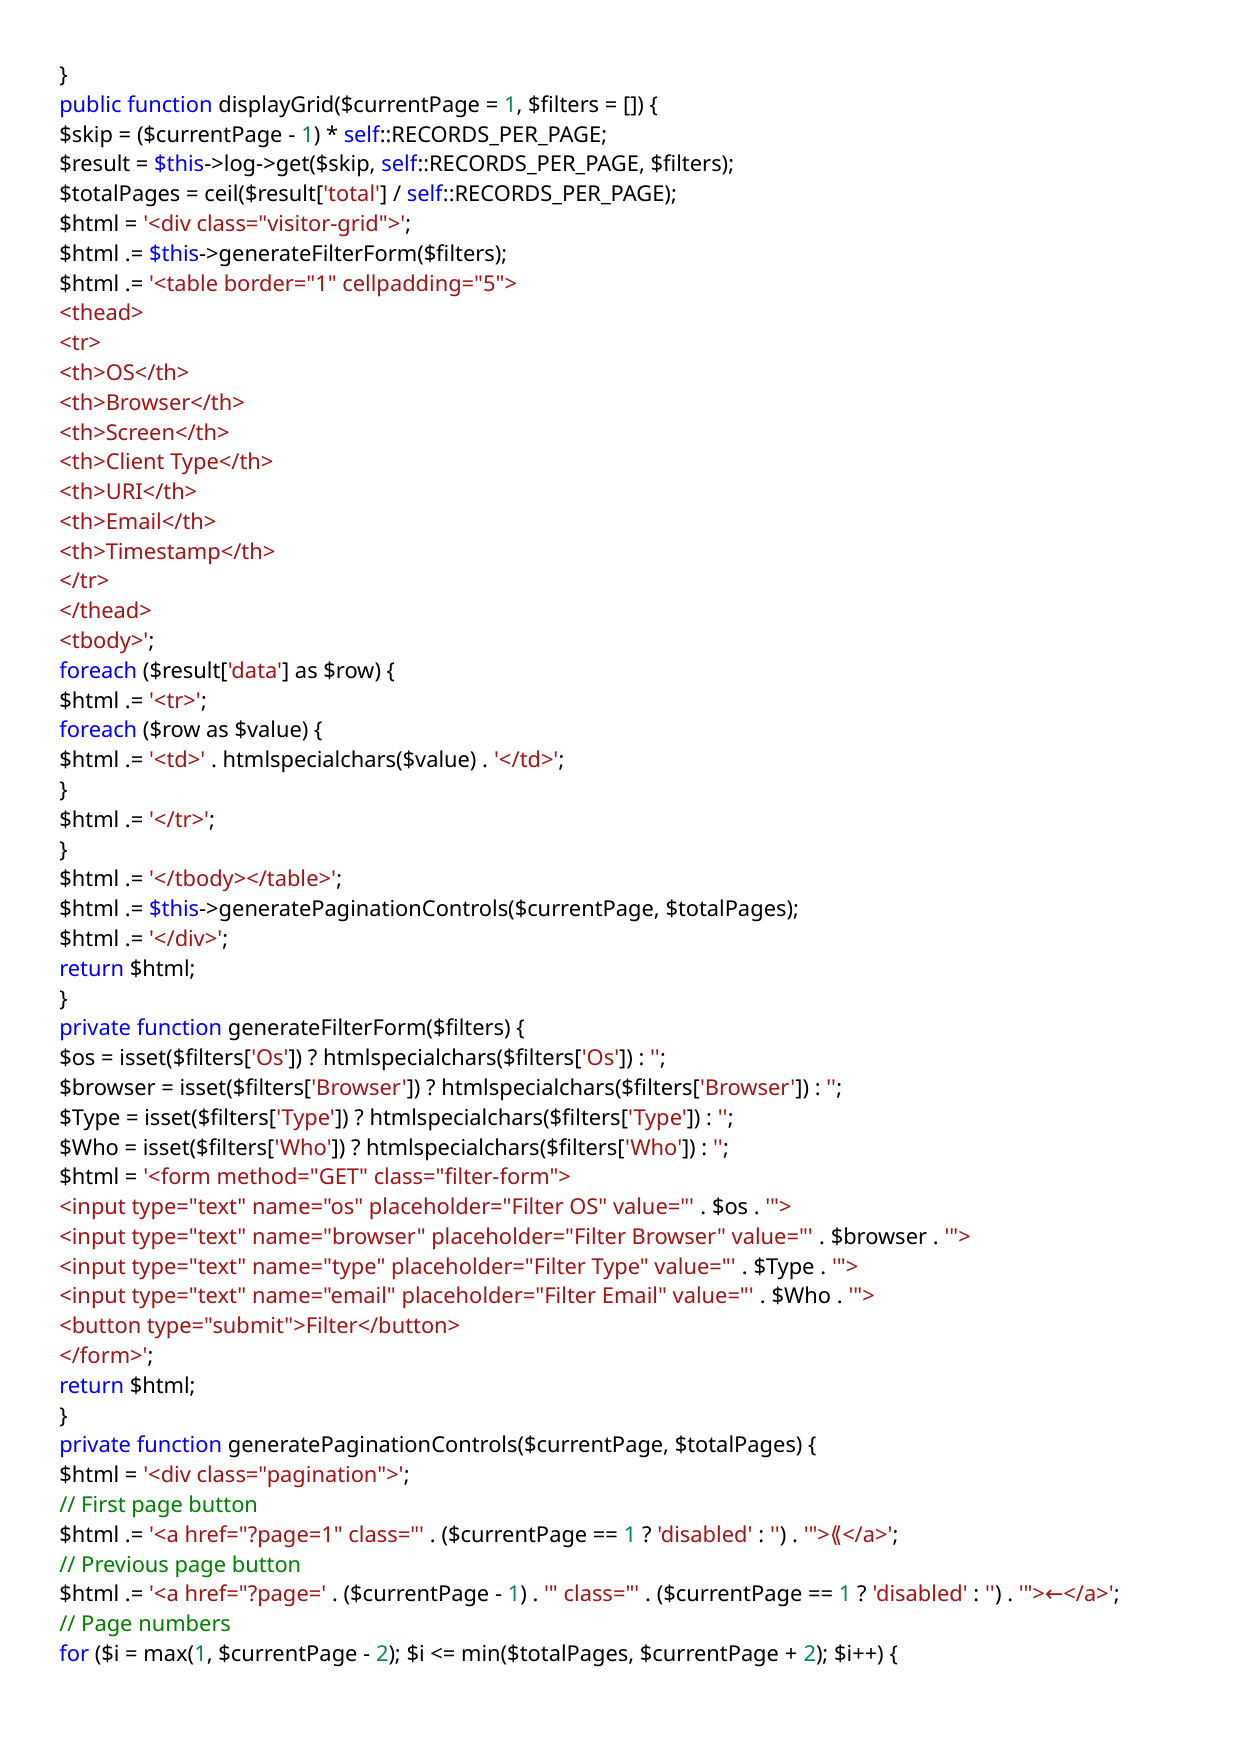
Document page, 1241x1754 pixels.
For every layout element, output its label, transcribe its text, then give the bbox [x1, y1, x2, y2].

text </thead> [59, 595, 1181, 625]
text $html .= '</div>'; [59, 923, 1181, 953]
text <tr> [59, 327, 1181, 357]
text // First page button [59, 1489, 1181, 1519]
text $html = '<form method="GET" class="filter-form"> [59, 1161, 1181, 1191]
text } [59, 1400, 1181, 1429]
text $html .= '<a href="?page=1" class="' . ($currentPage == 1 ? 'disabled' : '') . '">⟪</a>'; [59, 1519, 1181, 1549]
text for ($i = max(1, $currentPage - 2); $i <= min($totalPages, $currentPage + 2); $i++) { [59, 1638, 1181, 1668]
text <thead> [59, 297, 1181, 327]
text <th>Browser</th> [59, 387, 1181, 417]
text foreach ($result['data'] as $row) { [59, 655, 1181, 685]
text $html = '<div class="pagination">'; [59, 1459, 1181, 1489]
text <button type="submit">Filter</button> [59, 1310, 1181, 1340]
text <input type="text" name="email" placeholder="Filter Email" value="' . $Who . '"> [59, 1281, 1181, 1310]
text } [59, 59, 1181, 89]
text // Page numbers [59, 1608, 1181, 1638]
text <th>OS</th> [59, 357, 1181, 387]
text $result = $this->log->get($skip, self::RECORDS_PER_PAGE, $filters); [59, 148, 1181, 178]
text $html .= $this->generateFilterForm($filters); [59, 238, 1181, 268]
text } [59, 983, 1181, 1012]
text foreach ($row as $value) { [59, 714, 1181, 744]
text $html .= '<tr>'; [59, 685, 1181, 714]
text $html .= $this->generatePaginationControls($currentPage, $totalPages); [59, 893, 1181, 923]
text <input type="text" name="type" placeholder="Filter Type" value="' . $Type . '"> [59, 1251, 1181, 1281]
text return $html; [59, 1370, 1181, 1400]
text <th>Email</th> [59, 506, 1181, 536]
text } [59, 774, 1181, 804]
text $totalPages = ceil($result['total'] / self::RECORDS_PER_PAGE); [59, 178, 1181, 208]
text $html .= '<a href="?page=' . ($currentPage - 1) . '" class="' . ($currentPage == 1 ? 'disabled' : '') . '">←</a>'; [59, 1578, 1181, 1608]
text <th>Client Type</th> [59, 446, 1181, 476]
text <input type="text" name="os" placeholder="Filter OS" value="' . $os . '"> [59, 1191, 1181, 1221]
text <th>URI</th> [59, 476, 1181, 506]
text $browser = isset($filters['Browser']) ? htmlspecialchars($filters['Browser']) : ''; [59, 1072, 1181, 1102]
text </form>'; [59, 1340, 1181, 1370]
text $html .= '<table border="1" cellpadding="5"> [59, 268, 1181, 297]
text $html .= '</tbody></table>'; [59, 863, 1181, 893]
text $os = isset($filters['Os']) ? htmlspecialchars($filters['Os']) : ''; [59, 1042, 1181, 1072]
text public function displayGrid($currentPage = 1, $filters = []) { [59, 89, 1181, 119]
text $skip = ($currentPage - 1) * self::RECORDS_PER_PAGE; [59, 119, 1181, 148]
text </tr> [59, 566, 1181, 595]
text <input type="text" name="browser" placeholder="Filter Browser" value="' . $browser . '"> [59, 1221, 1181, 1251]
text <tbody>'; [59, 625, 1181, 655]
text private function generatePaginationControls($currentPage, $totalPages) { [59, 1429, 1181, 1459]
text $html .= '<td>' . htmlspecialchars($value) . '</td>'; [59, 744, 1181, 774]
text $Who = isset($filters['Who']) ? htmlspecialchars($filters['Who']) : ''; [59, 1132, 1181, 1161]
text $Type = isset($filters['Type']) ? htmlspecialchars($filters['Type']) : ''; [59, 1102, 1181, 1132]
text $html = '<div class="visitor-grid">'; [59, 208, 1181, 238]
text private function generateFilterForm($filters) { [59, 1012, 1181, 1042]
text } [59, 834, 1181, 863]
text <th>Timestamp</th> [59, 536, 1181, 566]
text <th>Screen</th> [59, 417, 1181, 446]
text $html .= '</tr>'; [59, 804, 1181, 834]
text return $html; [59, 953, 1181, 983]
text // Previous page button [59, 1549, 1181, 1578]
